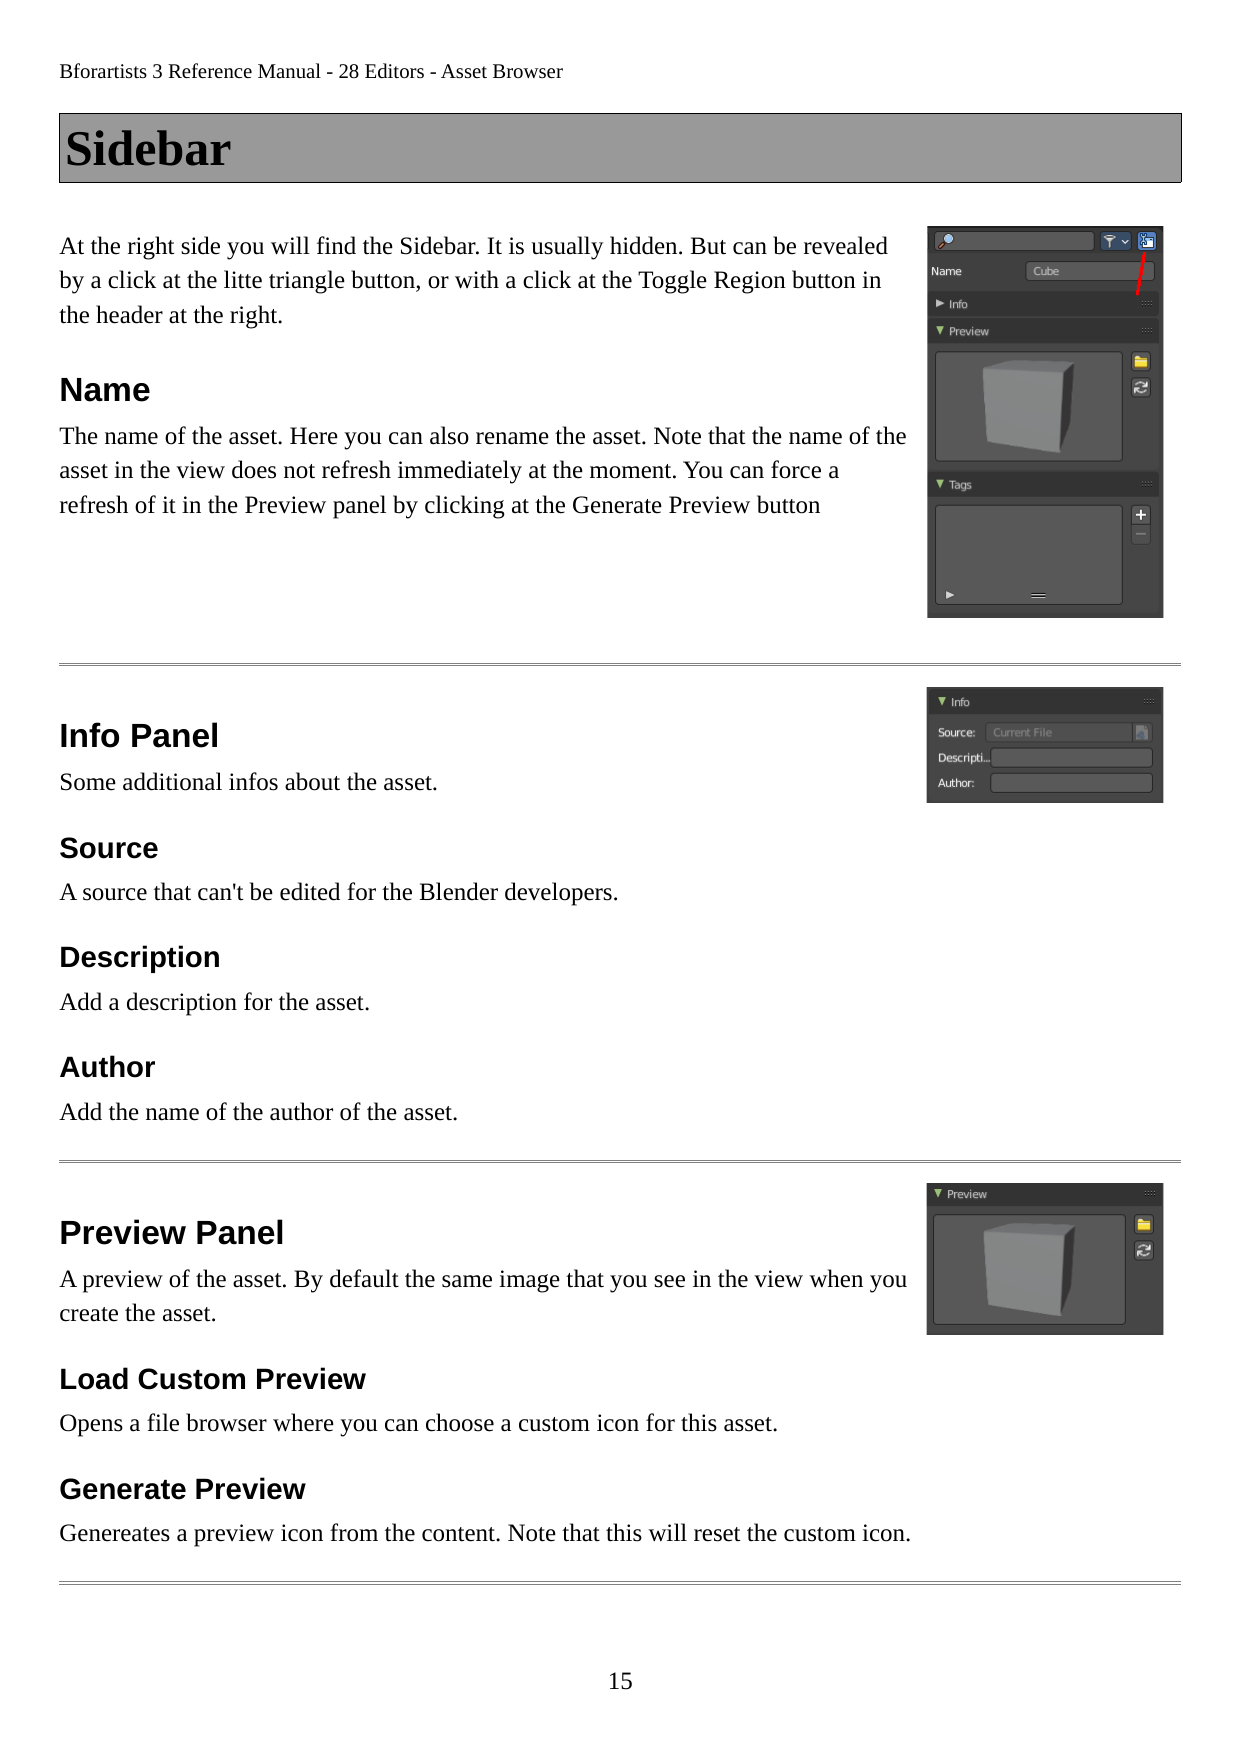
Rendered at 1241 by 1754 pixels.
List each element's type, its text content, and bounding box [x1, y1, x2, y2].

subtitle Load Custom Preview [59, 1362, 1181, 1396]
picture [926, 687, 1164, 803]
text Opens a file browser where you can choose a custom icon for this asset. [59, 1408, 1181, 1437]
picture [927, 226, 1164, 618]
text Add the name of the author of the asset. [59, 1097, 1181, 1125]
subtitle Source [59, 831, 1181, 864]
subtitle [1164, 370, 1181, 408]
table_header Sidebar [60, 114, 1181, 182]
subtitle [1164, 1213, 1181, 1251]
subtitle Generate Preview [59, 1472, 1181, 1506]
subtitle Name [59, 370, 927, 408]
subtitle Info Panel [59, 716, 926, 754]
text At the right side you will find the Sidebar. It is usually hidden. But can be revealed by a click at the litte triangle button, or with a click at the Toggle Region button in the header at the right. [59, 231, 927, 328]
subtitle Description [59, 940, 1181, 974]
subtitle [1164, 716, 1181, 754]
text The name of the asset. Here you can also rename the asset. Note that the name of the asset in the view does not refresh immediately at the moment. You can force a refresh of it in the Preview panel by clicking at the Generate Preview button [59, 421, 927, 518]
subtitle Author [59, 1050, 1181, 1084]
picture [926, 1183, 1164, 1335]
subtitle Preview Panel [59, 1213, 926, 1251]
text Add a description for the asset. [59, 987, 1181, 1015]
text A source that can't be edited for the Blender developers. [59, 877, 1181, 906]
text A preview of the asset. By default the same image that you see in the view when you create the asset. [59, 1264, 926, 1327]
text Some additional infos about the asset. [59, 767, 926, 796]
text Genereates a preview icon from the content. Note that this will reset the custom icon. [59, 1518, 1181, 1547]
